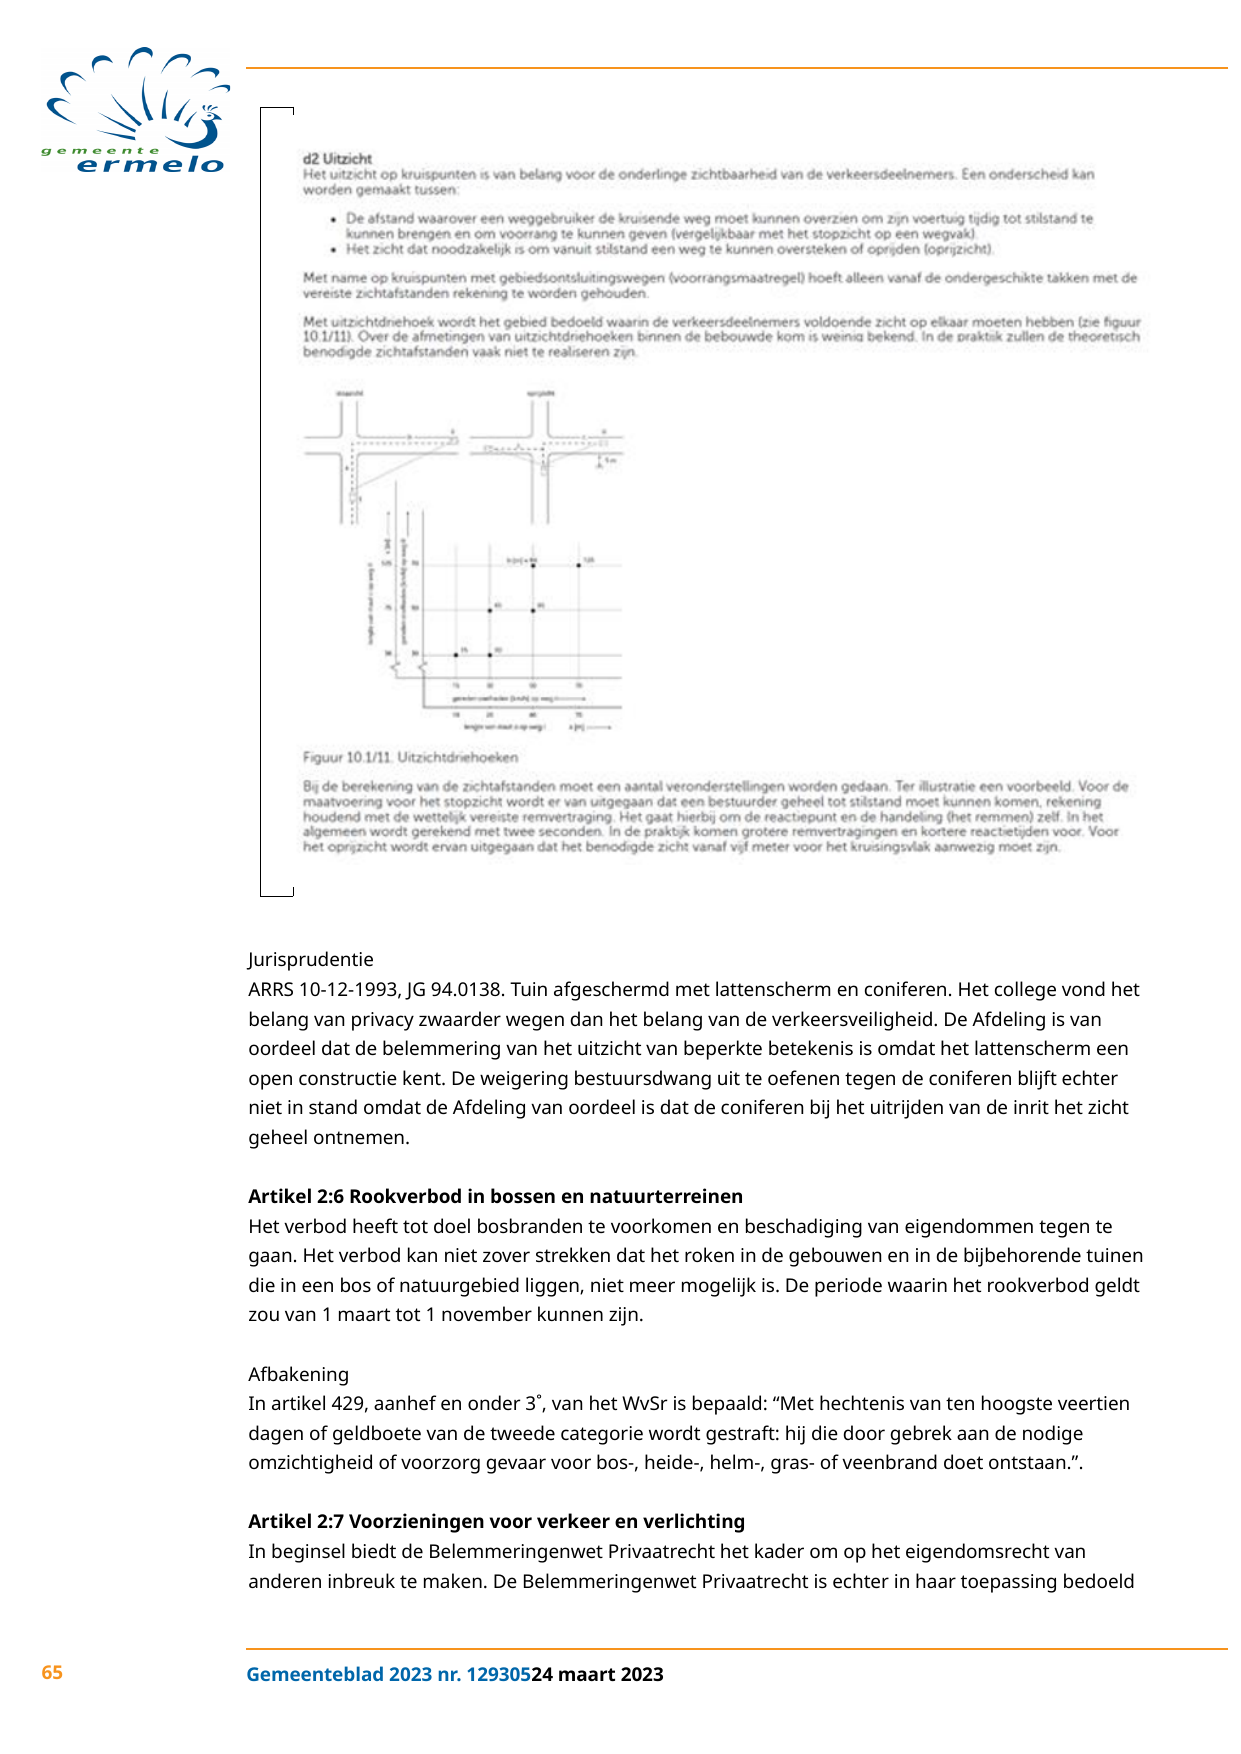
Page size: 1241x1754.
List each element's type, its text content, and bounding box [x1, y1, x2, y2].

text Jurisprudentie [248, 947, 1152, 972]
text Het verbod heeft tot doel bosbranden te voorkomen en beschadiging van eigendommen tegen te gaan. Het verbod kan niet zover strekken dat het roken in de gebouwen en in de bijbehorende tuinen die in een bos of natuurgebied liggen, niet meer mogelijk is. De periode waarin het rookverbod geldt zou van 1 maart tot 1 november kunnen zijn. [248, 1213, 1152, 1327]
picture [41, 47, 231, 172]
picture [268, 115, 1173, 887]
text In artikel 429, aanhef en onder 3˚, van het WvSr is bepaald: “Met hechtenis van ten hoogste veertien dagen of geldboete van de tweede categorie wordt gestraft: hij die door gebrek aan de nodige omzichtigheid of voorzorg gevaar voor bos-, heide-, helm-, gras- of veenbrand doet ontstaan.”. [248, 1390, 1152, 1475]
text Artikel 2:6 Rookverbod in bossen en natuurterreinen [248, 1183, 1152, 1209]
text In beginsel biedt de Belemmeringenwet Privaatrecht het kader om op het eigendomsrecht van anderen inbreuk te maken. De Belemmeringenwet Privaatrecht is echter in haar toepassing bedoeld [248, 1538, 1152, 1594]
text Afbakening [248, 1361, 1152, 1387]
text Artikel 2:7 Voorzieningen voor verkeer en verlichting [248, 1509, 1152, 1534]
text ARRS 10-12-1993, JG 94.0138. Tuin afgeschermd met lattenscherm en coniferen. Het college vond het belang van privacy zwaarder wegen dan het belang van de verkeersveiligheid. De Afdeling is van oordeel dat de belemmering van het uitzicht van beperkte betekenis is omdat het lattenscherm een open constructie kent. De weigering bestuursdwang uit te oefenen tegen de coniferen blijft echter niet in stand omdat de Afdeling van oordeel is dat de coniferen bij het uitrijden van de inrit het zicht geheel ontnemen. [248, 976, 1152, 1150]
